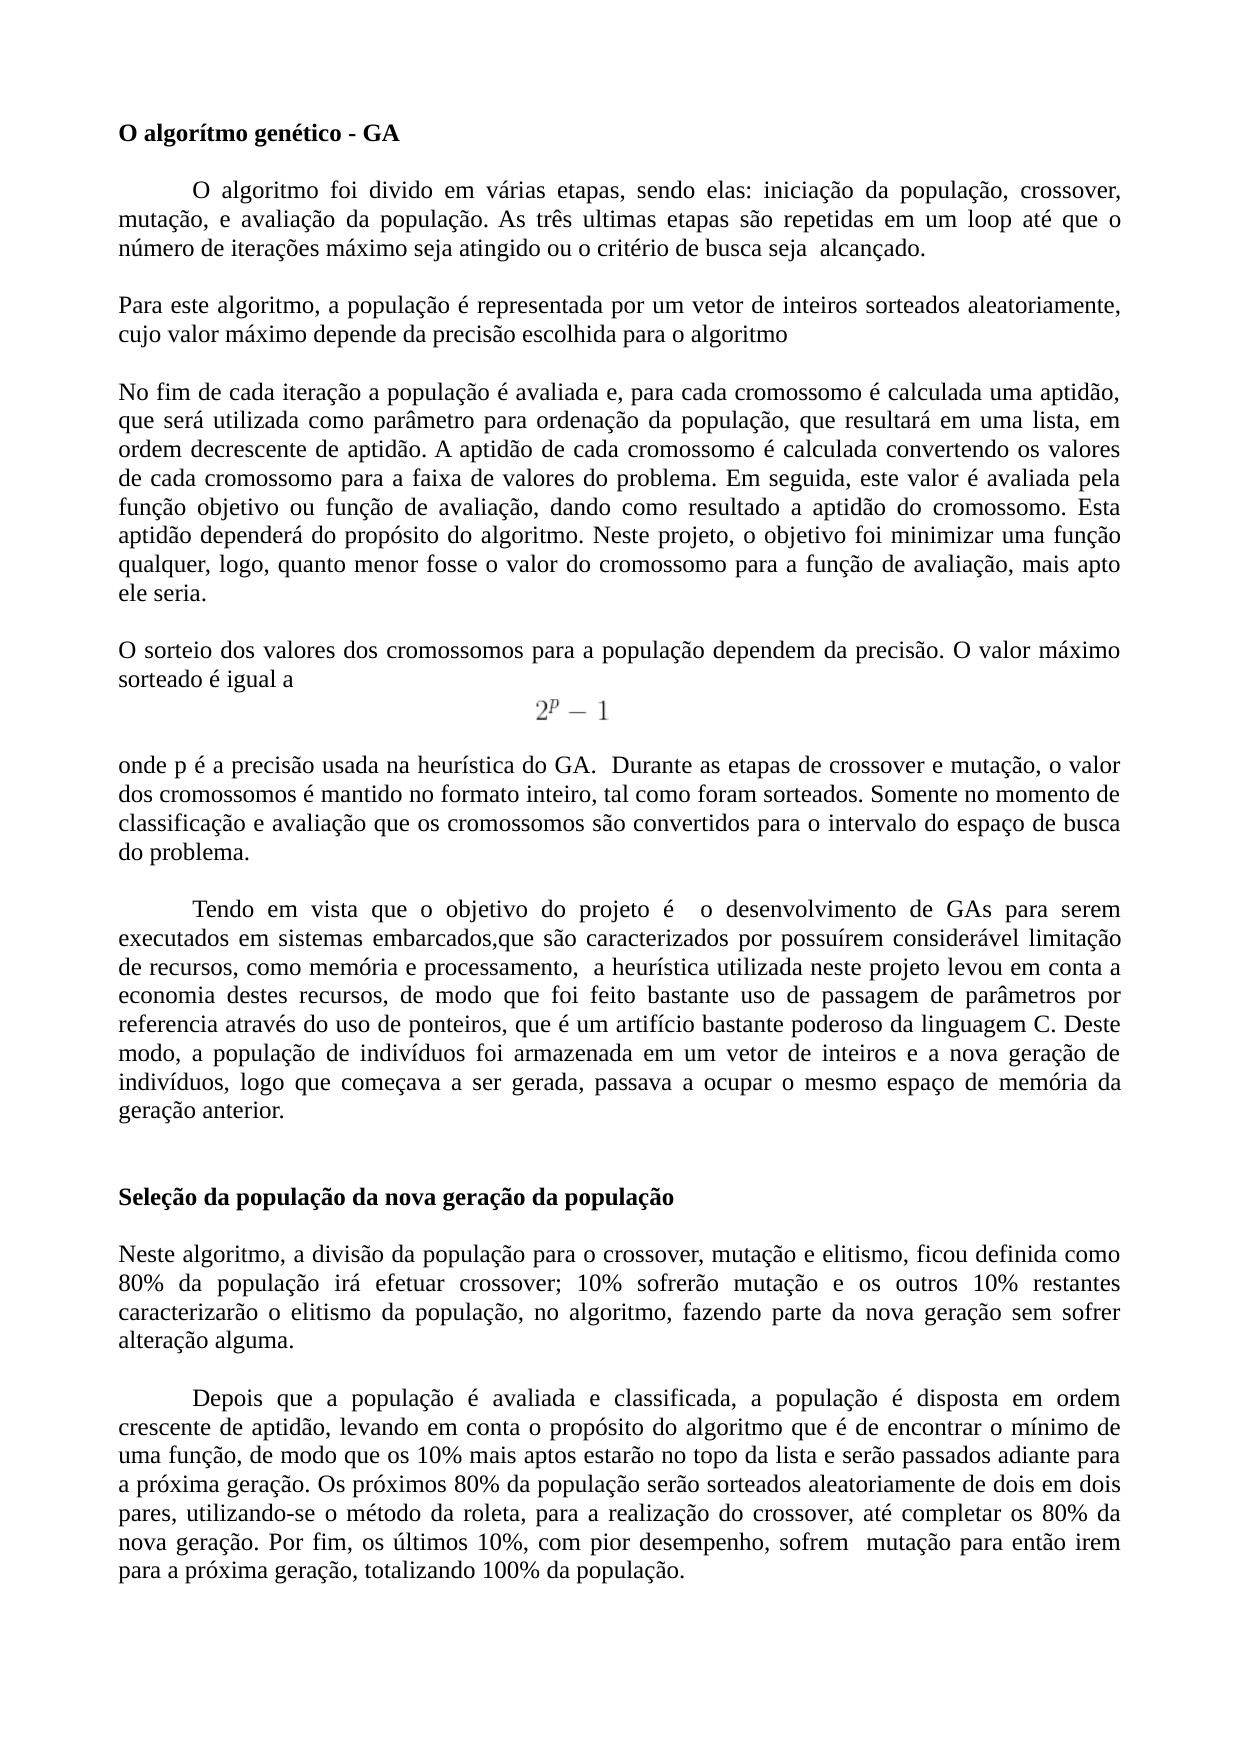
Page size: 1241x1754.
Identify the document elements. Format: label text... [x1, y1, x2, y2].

text Depois que a população é avaliada e classificada, a população é disposta em ordem crescente de aptidão, levando em conta o propósito do algoritmo que é de encontrar o mínimo de uma função, de modo que os 10% mais aptos estarão no topo da lista e serão passados adiante para a próxima geração. Os próximos 80% da população serão sorteados aleatoriamente de dois em dois pares, utilizando-se o método da roleta, para a realização do crossover, até completar os 80% da nova geração. Por fim, os últimos 10%, com pior desempenho, sofrem mutação para então irem para a próxima geração, totalizando 100% da população. [118, 1383, 1122, 1584]
text O algorítmo genético - GA [118, 118, 1122, 147]
text Seleção da população da nova geração da população [118, 1182, 1122, 1211]
text No fim de cada iteração a população é avaliada e, para cada cromossomo é calculada uma aptidão, que será utilizada como parâmetro para ordenação da população, que resultará em uma lista, em ordem decrescente de aptidão. A aptidão de cada cromossomo é calculada convertendo os valores de cada cromossomo para a faixa de valores do problema. Em seguida, este valor é avaliada pela função objetivo ou função de avaliação, dando como resultado a aptidão do cromossomo. Esta aptidão dependerá do propósito do algoritmo. Neste projeto, o objetivo foi minimizar uma função qualquer, logo, quanto menor fosse o valor do cromossomo para a função de avaliação, mais apto ele seria. [118, 377, 1122, 607]
text O sorteio dos valores dos cromossomos para a população dependem da precisão. O valor máximo sorteado é igual a [118, 636, 1122, 693]
text O algoritmo foi divido em várias etapas, sendo elas: iniciação da população, crossover, mutação, e avaliação da população. As três ultimas etapas são repetidas em um loop até que o número de iterações máximo seja atingido ou o critério de busca seja alcançado. [118, 176, 1122, 262]
text Neste algoritmo, a divisão da população para o crossover, mutação e elitismo, ficou definida como 80% da população irá efetuar crossover; 10% sofrerão mutação e os outros 10% restantes caracterizarão o elitismo da população, no algoritmo, fazendo parte da nova geração sem sofrer alteração alguma. [118, 1239, 1122, 1354]
picture [535, 699, 609, 722]
text Tendo em vista que o objetivo do projeto é o desenvolvimento de GAs para serem executados em sistemas embarcados,que são caracterizados por possuírem considerável limitação de recursos, como memória e processamento, a heurística utilizada neste projeto levou em conta a economia destes recursos, de modo que foi feito bastante uso de passagem de parâmetros por referencia através do uso de ponteiros, que é um artifício bastante poderoso da linguagem C. Deste modo, a população de indivíduos foi armazenada em um vetor de inteiros e a nova geração de indivíduos, logo que começava a ser gerada, passava a ocupar o mesmo espaço de memória da geração anterior. [118, 894, 1122, 1124]
text Para este algoritmo, a população é representada por um vetor de inteiros sorteados aleatoriamente, cujo valor máximo depende da precisão escolhida para o algoritmo [118, 291, 1122, 348]
text onde p é a precisão usada na heurística do GA. Durante as etapas de crossover e mutação, o valor dos cromossomos é mantido no formato inteiro, tal como foram sorteados. Somente no momento de classificação e avaliação que os cromossomos são convertidos para o intervalo do espaço de busca do problema. [118, 751, 1122, 866]
